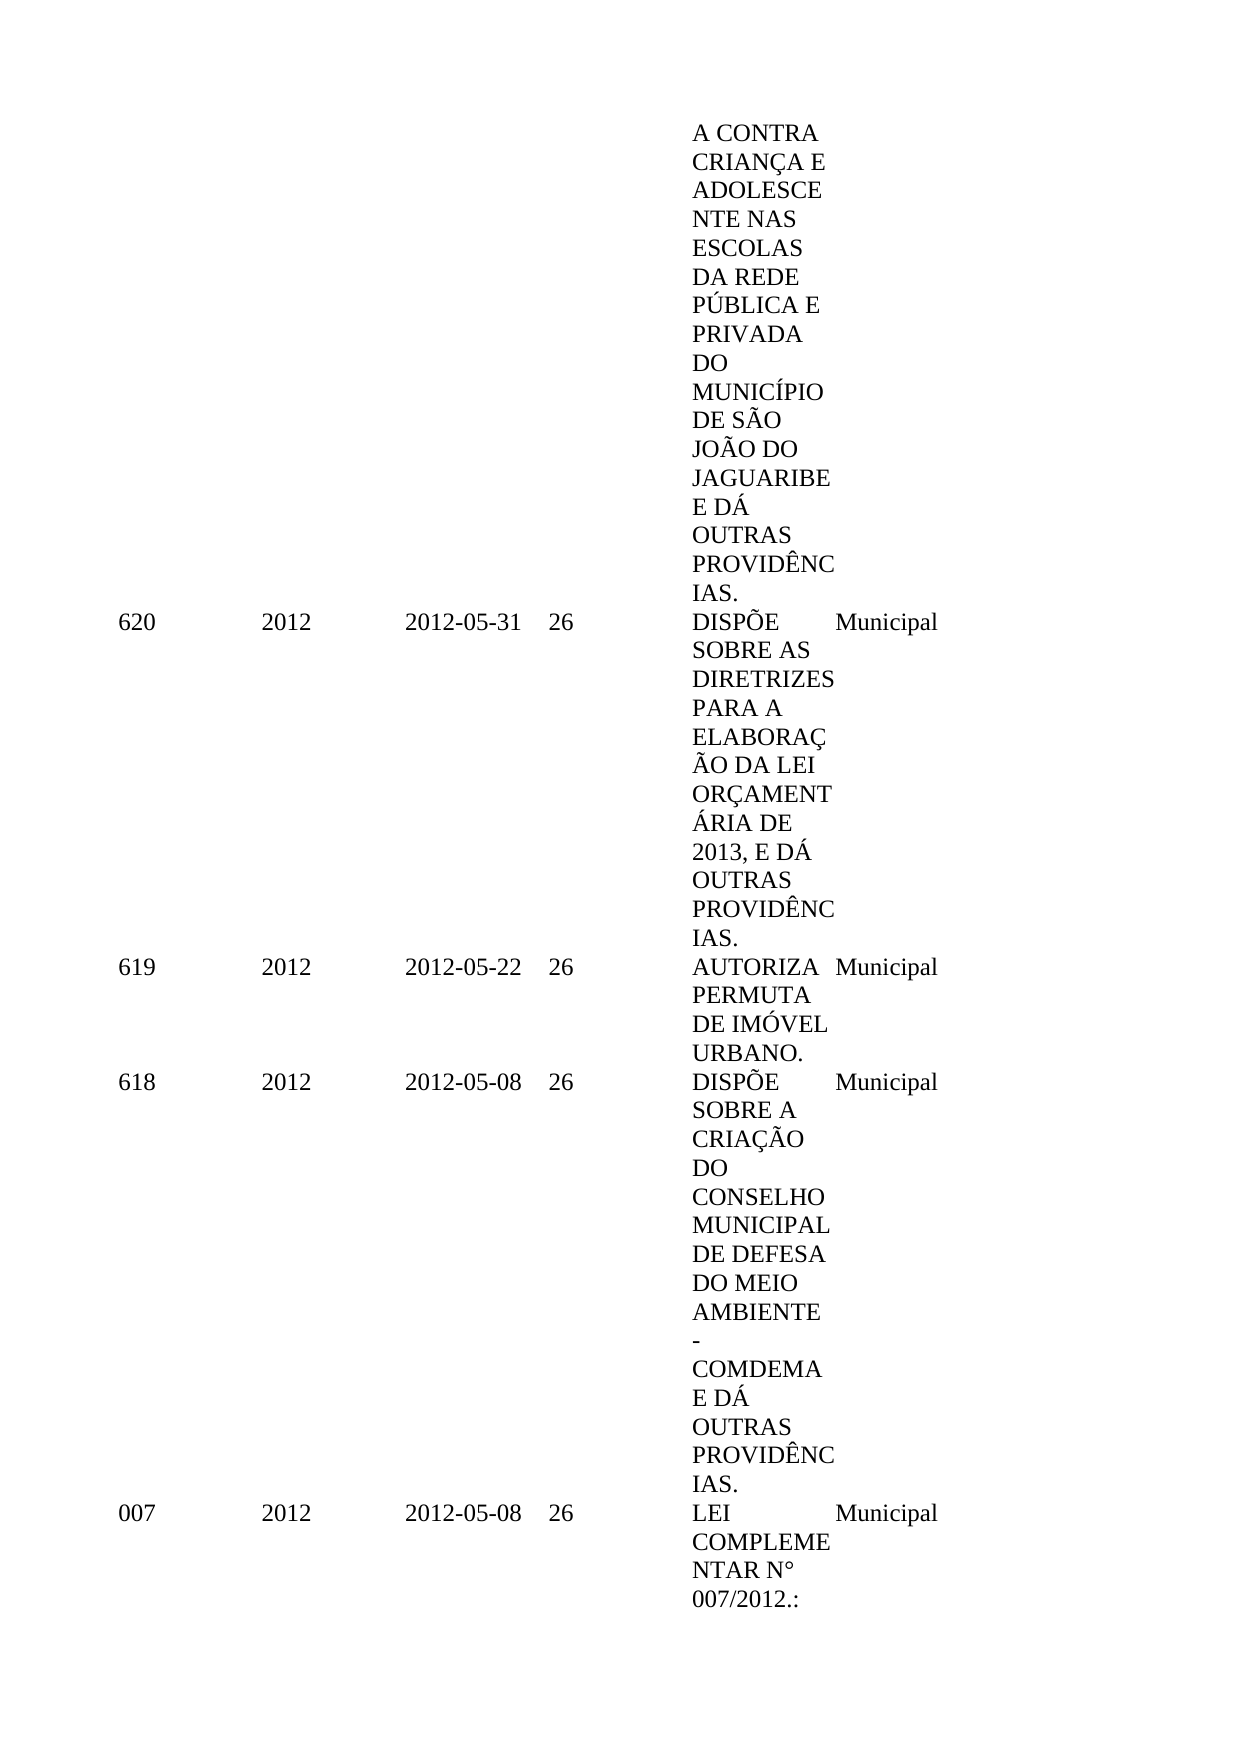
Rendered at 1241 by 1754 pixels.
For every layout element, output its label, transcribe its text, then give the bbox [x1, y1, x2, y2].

table_cell Municipal [835, 607, 979, 952]
table_cell 2012 [261, 607, 405, 952]
table_cell AUTORIZA PERMUTA DE IMÓVEL URBANO. [692, 952, 835, 1067]
table_cell A CONTRA CRIANÇA E ADOLESCENTE NAS ESCOLAS DA REDE PÚBLICA E PRIVADA DO MUNICÍPIO DE SÃO JOÃO DO JAGUARIBE E DÁ OUTRAS PROVIDÊNCIAS. [692, 118, 835, 607]
table_cell 007 [118, 1498, 261, 1613]
table_cell [548, 118, 692, 607]
table_cell 26 [548, 1067, 692, 1498]
table_cell Municipal [835, 1067, 979, 1498]
table_cell Municipal [835, 1498, 979, 1613]
table_cell [979, 1498, 1122, 1613]
table_cell 620 [118, 607, 261, 952]
table_cell 618 [118, 1067, 261, 1498]
table_cell [979, 118, 1122, 607]
table_cell [118, 118, 261, 607]
table_cell [405, 118, 548, 607]
table_cell [261, 118, 405, 607]
table_cell 2012 [261, 1498, 405, 1613]
table_cell 26 [548, 952, 692, 1067]
table_cell [835, 118, 979, 607]
table_cell DISPÕE SOBRE AS DIRETRIZES PARA A ELABORAÇÃO DA LEI ORÇAMENTÁRIA DE 2013, E DÁ OUTRAS PROVIDÊNCIAS. [692, 607, 835, 952]
table_cell 619 [118, 952, 261, 1067]
table_cell DISPÕE SOBRE A CRIAÇÃO DO CONSELHO MUNICIPAL DE DEFESA DO MEIO AMBIENTE - COMDEMA E DÁ OUTRAS PROVIDÊNCIAS. [692, 1067, 835, 1498]
table_cell 2012-05-08 [405, 1067, 548, 1498]
table_cell [979, 1067, 1122, 1498]
table_cell 2012-05-08 [405, 1498, 548, 1613]
table_cell LEI COMPLEMENTAR N° 007/2012.: [692, 1498, 835, 1613]
table_cell 26 [548, 1498, 692, 1613]
table_cell [979, 952, 1122, 1067]
table_cell 2012-05-22 [405, 952, 548, 1067]
table_cell Municipal [835, 952, 979, 1067]
table_cell 26 [548, 607, 692, 952]
table_cell 2012 [261, 952, 405, 1067]
table_cell 2012-05-31 [405, 607, 548, 952]
table_cell [979, 607, 1122, 952]
table_cell 2012 [261, 1067, 405, 1498]
